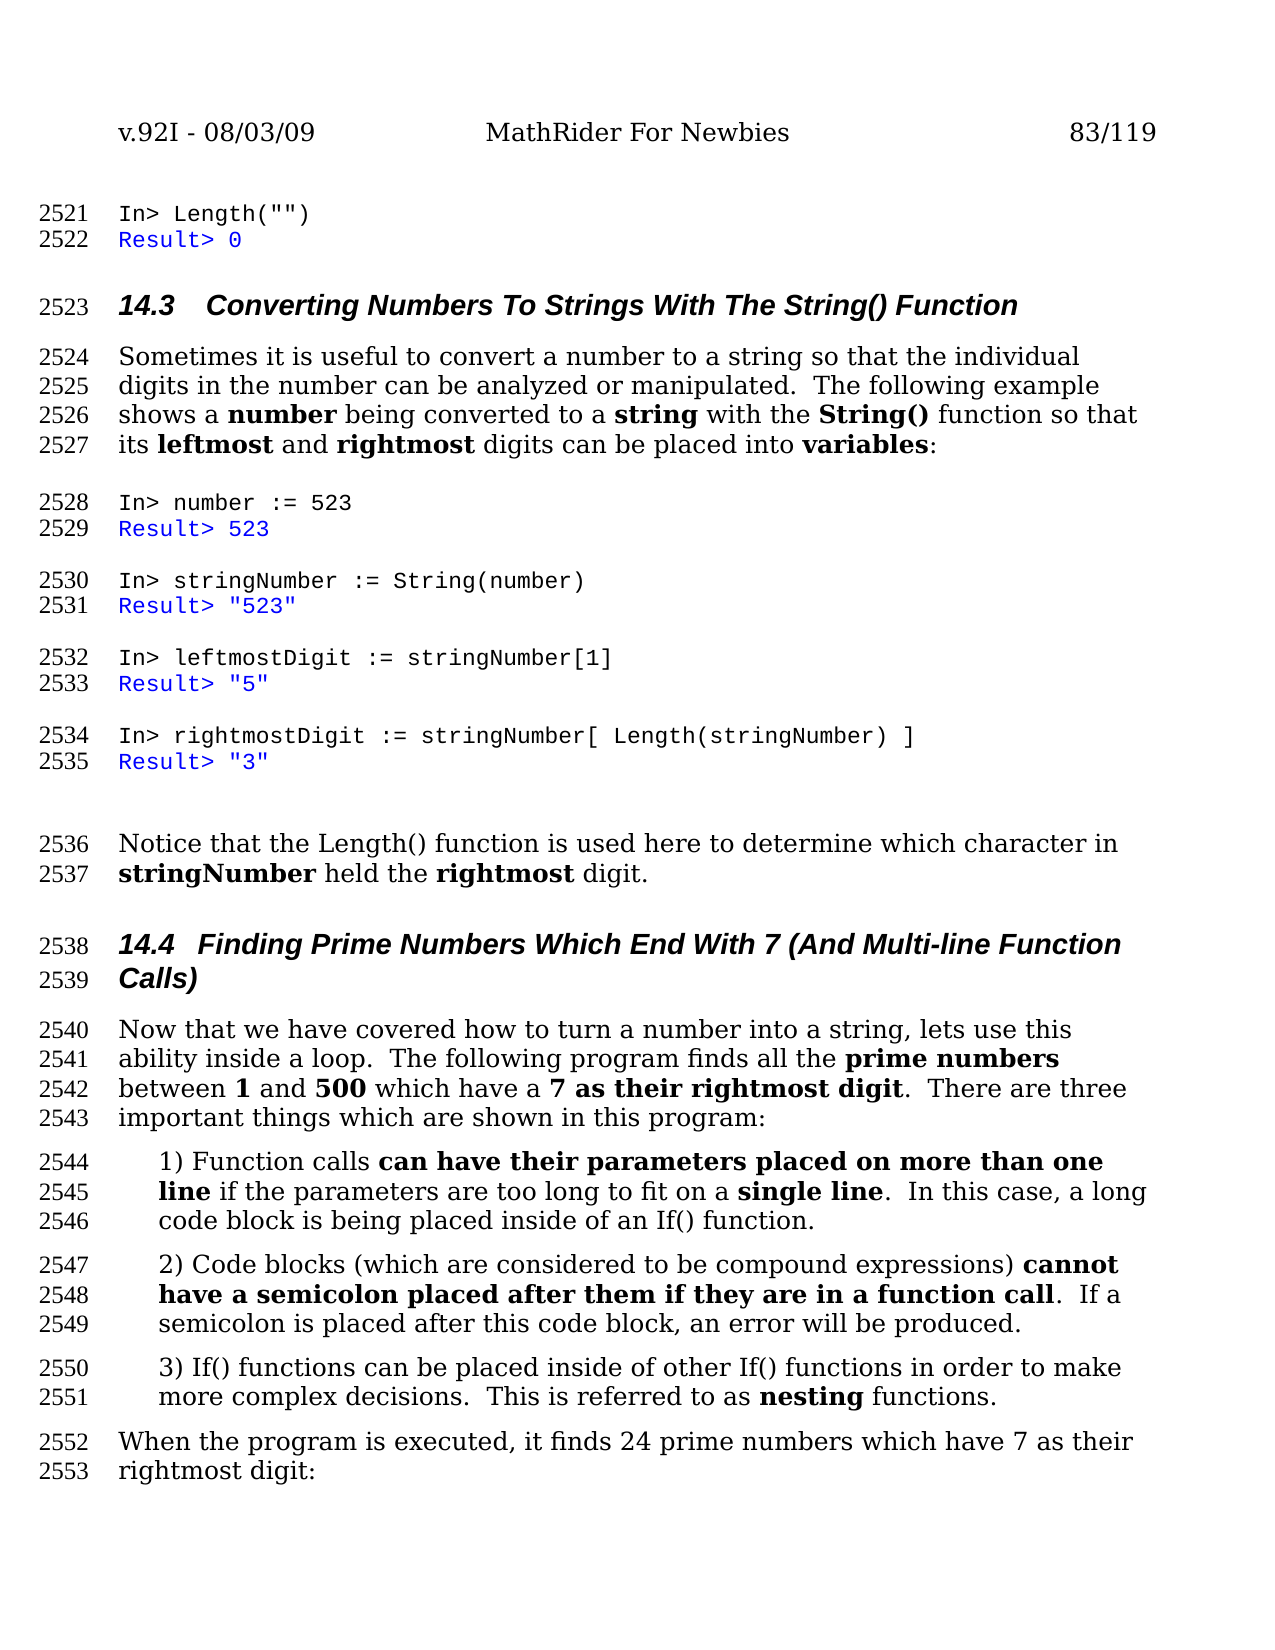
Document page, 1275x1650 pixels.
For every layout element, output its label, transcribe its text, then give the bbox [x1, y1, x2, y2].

text 2) Code blocks (which are considered to be compound expressions) cannot have a semicolon placed after them if they are in a function call. If a semicolon is placed after this code block, an error will be produced. [158, 1250, 1157, 1338]
text In> stringNumber := String(number) [118, 569, 1157, 595]
text Result> "5" [118, 673, 1157, 699]
text In> leftmostDigit := stringNumber[1] [118, 647, 1157, 673]
text When the program is executed, it finds 24 prime numbers which have 7 as their rightmost digit: [118, 1427, 1157, 1485]
text Notice that the Length() function is used here to determine which character in stringNumber held the rightmost digit. [118, 829, 1157, 888]
subtitle Converting Numbers To Strings With The String() Function [118, 288, 1157, 321]
text In> number := 523 [118, 491, 1157, 517]
text 1) Function calls can have their parameters placed on more than one line if the parameters are too long to fit on a single line. In this case, a long code block is being placed inside of an If() function. [158, 1147, 1157, 1235]
subtitle Finding Prime Numbers Which End With 7 (And Multi-line Function Calls) [118, 927, 1157, 994]
text Result> 523 [118, 517, 1157, 543]
text Sometimes it is useful to convert a number to a string so that the individual digits in the number can be analyzed or manipulated. The following example shows a number being converted to a string with the String() function so that its leftmost and rightmost digits can be placed into variables: [118, 342, 1157, 459]
text In> rightmostDigit := stringNumber[ Length(stringNumber) ] [118, 724, 1157, 751]
text Now that we have covered how to turn a number into a string, lets use this ability inside a loop. The following program finds all the prime numbers between 1 and 500 which have a 7 as their rightmost digit. There are three important things which are shown in this program: [118, 1015, 1157, 1132]
text In> Length("") [118, 203, 1157, 229]
text 3) If() functions can be placed inside of other If() functions in order to make more complex decisions. This is referred to as nesting functions. [158, 1353, 1157, 1412]
text Result> "3" [118, 751, 1157, 776]
text Result> 0 [118, 229, 1157, 254]
text Result> "523" [118, 595, 1157, 621]
